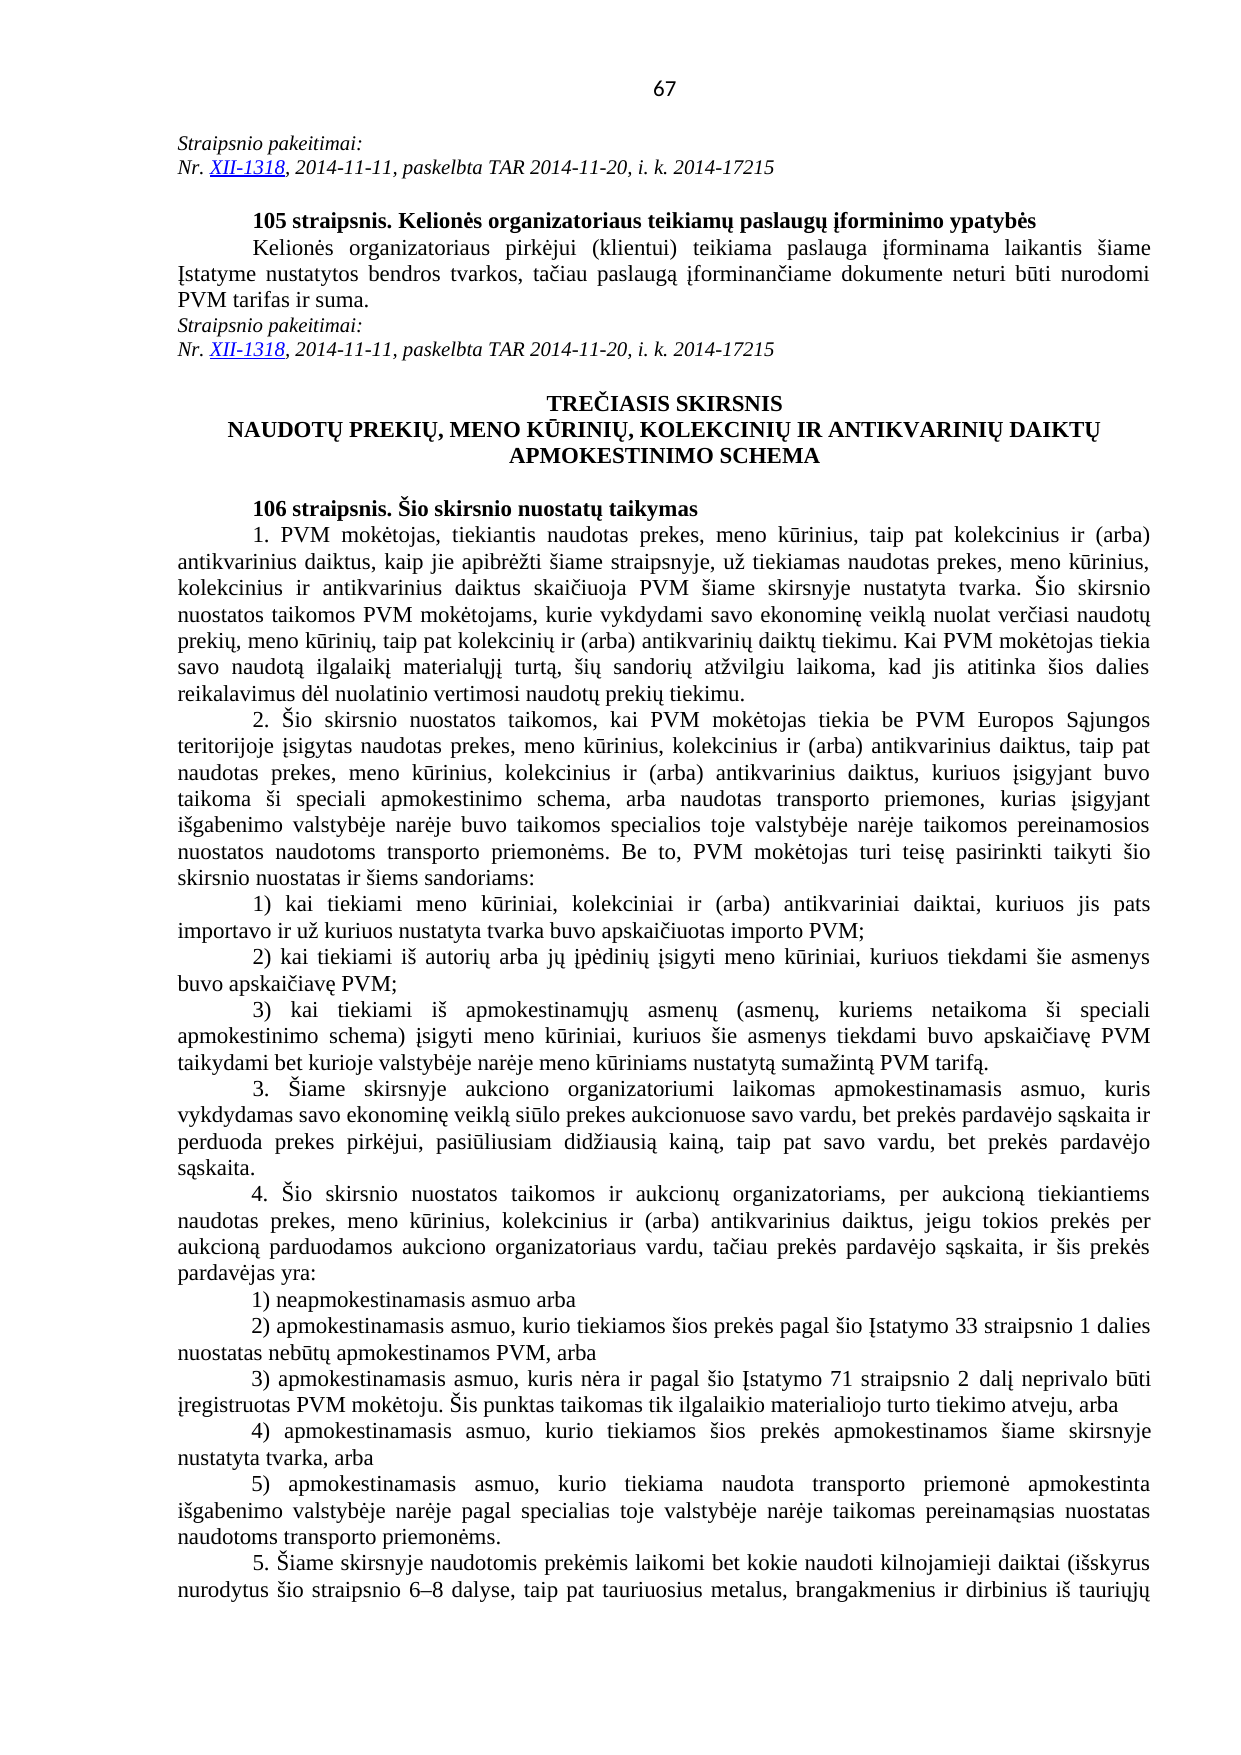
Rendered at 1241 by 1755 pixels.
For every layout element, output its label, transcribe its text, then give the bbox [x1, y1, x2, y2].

text Straipsnio pakeitimai: [177, 131, 1152, 155]
text 4) apmokestinamasis asmuo, kurio tiekiamos šios prekės apmokestinamos šiame skirsnyje nustatyta tvarka, arba [177, 1418, 1152, 1470]
text Nr. XII-1318, 2014-11-11, paskelbta TAR 2014-11-20, i. k. 2014-17215 [177, 337, 1152, 361]
text 5. Šiame skirsnyje naudotomis prekėmis laikomi bet kokie naudoti kilnojamieji daiktai (išskyrus nurodytus šio straipsnio 6–8 dalyse, taip pat tauriuosius metalus, brangakmenius ir dirbinius iš tauriųjų [177, 1549, 1152, 1602]
text 1. PVM mokėtojas, tiekiantis naudotas prekes, meno kūrinius, taip pat kolekcinius ir (arba) antikvarinius daiktus, kaip jie apibrėžti šiame straipsnyje, už tiekiamas naudotas prekes, meno kūrinius, kolekcinius ir antikvarinius daiktus skaičiuoja PVM šiame skirsnyje nustatyta tvarka. Šio skirsnio nuostatos taikomos PVM mokėtojams, kurie vykdydami savo ekonominę veiklą nuolat verčiasi naudotų prekių, meno kūrinių, taip pat kolekcinių ir (arba) antikvarinių daiktų tiekimu. Kai PVM mokėtojas tiekia savo naudotą ilgalaikį materialųjį turtą, šių sandorių atžvilgiu laikoma, kad jis atitinka šios dalies reikalavimus dėl nuolatinio vertimosi naudotų prekių tiekimu. [177, 522, 1152, 706]
text 3) kai tiekiami iš apmokestinamųjų asmenų (asmenų, kuriems netaikoma ši speciali apmokestinimo schema) įsigyti meno kūriniai, kuriuos šie asmenys tiekdami buvo apskaičiavę PVM taikydami bet kurioje valstybėje narėje meno kūriniams nustatytą sumažintą PVM tarifą. [177, 996, 1152, 1075]
text Nr. XII-1318, 2014-11-11, paskelbta TAR 2014-11-20, i. k. 2014-17215 [177, 155, 1152, 179]
text 4. Šio skirsnio nuostatos taikomos ir aukcionų organizatoriams, per aukcioną tiekiantiems naudotas prekes, meno kūrinius, kolekcinius ir (arba) antikvarinius daiktus, jeigu tokios prekės per aukcioną parduodamos aukciono organizatoriaus vardu, tačiau prekės pardavėjo sąskaita, ir šis prekės pardavėjas yra: [177, 1180, 1152, 1286]
text 1) kai tiekiami meno kūriniai, kolekciniai ir (arba) antikvariniai daiktai, kuriuos jis pats importavo ir už kuriuos nustatyta tvarka buvo apskaičiuotas importo PVM; [177, 891, 1152, 943]
text Kelionės organizatoriaus pirkėjui (klientui) teikiama paslauga įforminama laikantis šiame Įstatyme nustatytos bendros tvarkos, tačiau paslaugą įforminančiame dokumente neturi būti nurodomi PVM tarifas ir suma. [177, 234, 1152, 313]
text 1) neapmokestinamasis asmuo arba [177, 1286, 1152, 1312]
text 3) apmokestinamasis asmuo, kuris nėra ir pagal šio Įstatymo 71 straipsnio 2 dalį neprivalo būti įregistruotas PVM mokėtoju. Šis punktas taikomas tik ilgalaikio materialiojo turto tiekimo atveju, arba [177, 1365, 1152, 1418]
text 106 straipsnis. Šio skirsnio nuostatų taikymas [177, 495, 1152, 522]
text 2. Šio skirsnio nuostatos taikomos, kai PVM mokėtojas tiekia be PVM Europos Sąjungos teritorijoje įsigytas naudotas prekes, meno kūrinius, kolekcinius ir (arba) antikvarinius daiktus, taip pat naudotas prekes, meno kūrinius, kolekcinius ir (arba) antikvarinius daiktus, kuriuos įsigyjant buvo taikoma ši speciali apmokestinimo schema, arba naudotas transporto priemones, kurias įsigyjant išgabenimo valstybėje narėje buvo taikomos specialios toje valstybėje narėje taikomos pereinamosios nuostatos naudotoms transporto priemonėms. Be to, PVM mokėtojas turi teisę pasirinkti taikyti šio skirsnio nuostatas ir šiems sandoriams: [177, 706, 1152, 891]
text 3. Šiame skirsnyje aukciono organizatoriumi laikomas apmokestinamasis asmuo, kuris vykdydamas savo ekonominę veiklą siūlo prekes aukcionuose savo vardu, bet prekės pardavėjo sąskaita ir perduoda prekes pirkėjui, pasiūliusiam didžiausią kainą, taip pat savo vardu, bet prekės pardavėjo sąskaita. [177, 1075, 1152, 1180]
text TREČIASIS SKIRSNIS [177, 390, 1152, 416]
text 105 straipsnis. Kelionės organizatoriaus teikiamų paslaugų įforminimo ypatybės [252, 207, 1152, 234]
text 2) kai tiekiami iš autorių arba jų įpėdinių įsigyti meno kūriniai, kuriuos tiekdami šie asmenys buvo apskaičiavę PVM; [177, 943, 1152, 996]
text NAUDOTŲ PREKIŲ, MENO KŪRINIŲ, KOLEKCINIŲ IR ANTIKVARINIŲ DAIKTŲ APMOKESTINIMO SCHEMA [177, 416, 1152, 469]
text 2) apmokestinamasis asmuo, kurio tiekiamos šios prekės pagal šio Įstatymo 33 straipsnio 1 dalies nuostatas nebūtų apmokestinamos PVM, arba [177, 1312, 1152, 1365]
text Straipsnio pakeitimai: [177, 313, 1152, 337]
text 5) apmokestinamasis asmuo, kurio tiekiama naudota transporto priemonė apmokestinta išgabenimo valstybėje narėje pagal specialias toje valstybėje narėje taikomas pereinamąsias nuostatas naudotoms transporto priemonėms. [177, 1470, 1152, 1549]
